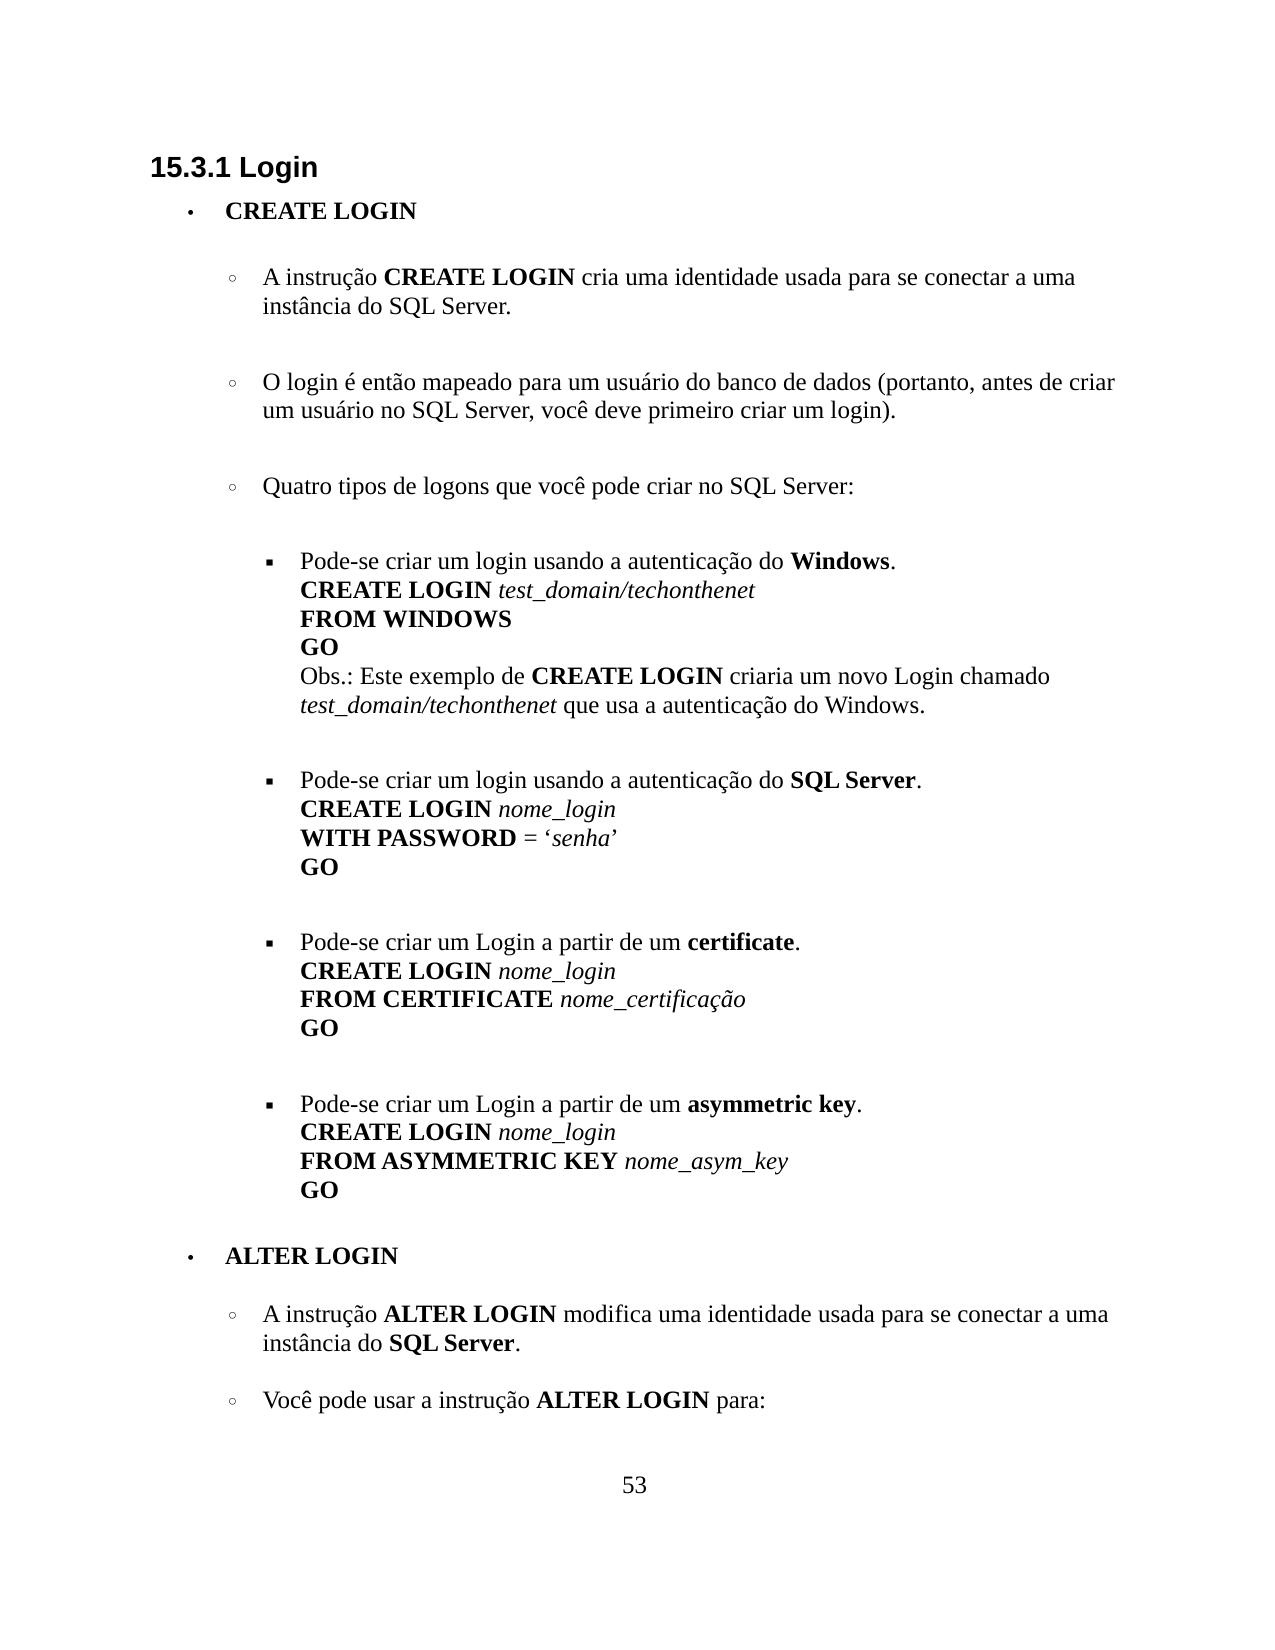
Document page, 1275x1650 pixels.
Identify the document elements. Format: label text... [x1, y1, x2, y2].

list Pode-se criar um Login a partir de um certificate. CREATE LOGIN nome_login FROM CERTIFICATE nome_certificação GO [262, 927, 1125, 1071]
list Pode-se criar um Login a partir de um asymmetric key. CREATE LOGIN nome_login FROM ASYMMETRIC KEY nome_asym_key GO [262, 1089, 1125, 1232]
list Pode-se criar um login usando a autenticação do Windows. CREATE LOGIN test_domain/techonthenet FROM WINDOWS GO Obs.: Este exemplo de CREATE LOGIN criaria um novo Login chamado test_domain/techonthenet que usa a autenticação do Windows. [262, 546, 1125, 747]
list A instrução CREATE LOGIN cria uma identidade usada para se conectar a uma instância do SQL Server. [225, 262, 1125, 349]
list Você pode usar a instrução ALTER LOGIN para: [225, 1385, 1125, 1414]
list A instrução ALTER LOGIN modifica uma identidade usada para se conectar a uma instância do SQL Server. [225, 1299, 1125, 1385]
list ALTER LOGIN [187, 1241, 1125, 1299]
list O login é então mapeado para um usuário do banco de dados (portanto, antes de criar um usuário no SQL Server, você deve primeiro criar um login). [225, 367, 1125, 453]
list Pode-se criar um login usando a autenticação do SQL Server. CREATE LOGIN nome_login WITH PASSWORD = ‘senha’ GO [262, 765, 1125, 909]
list CREATE LOGIN [187, 196, 1125, 253]
subtitle 15.3.1 Login [150, 150, 1125, 183]
list Quatro tipos de logons que você pode criar no SQL Server: [225, 471, 1125, 528]
